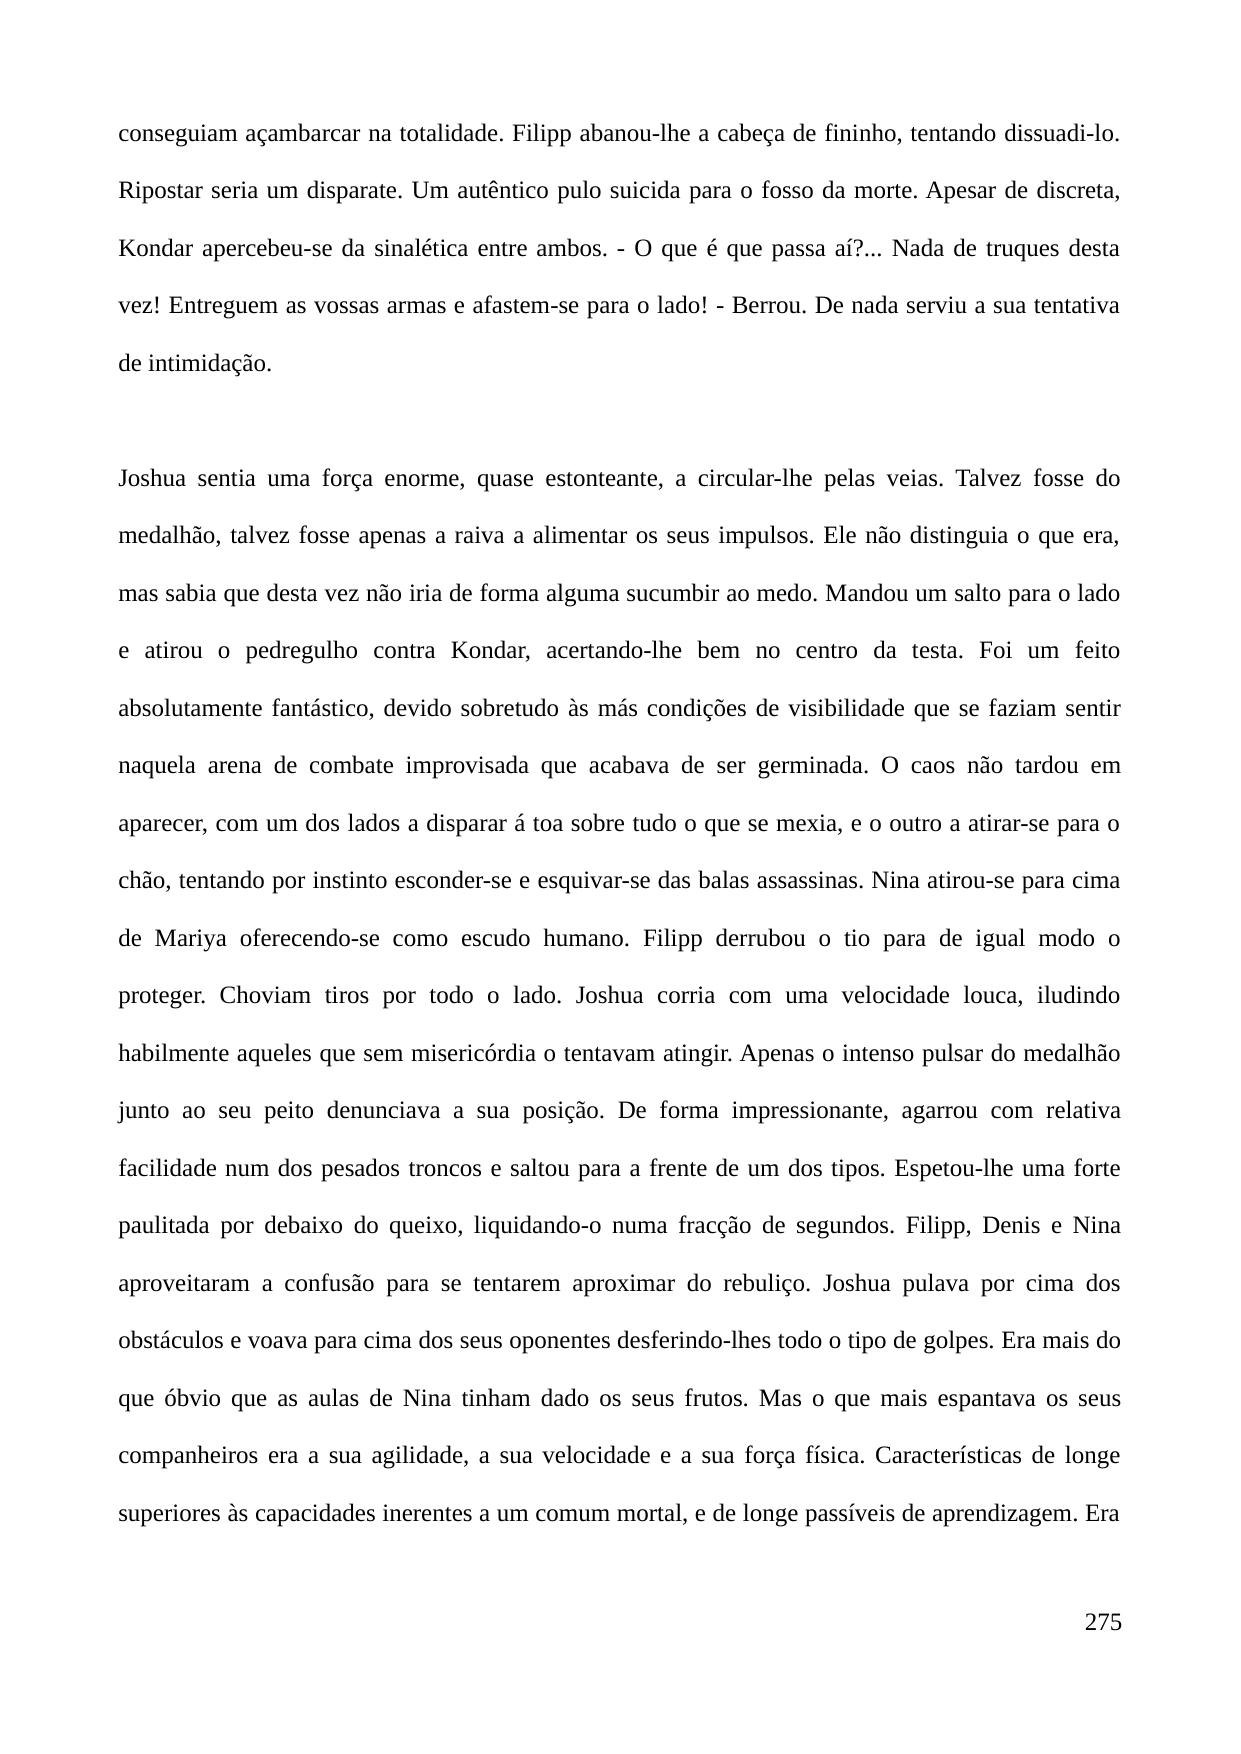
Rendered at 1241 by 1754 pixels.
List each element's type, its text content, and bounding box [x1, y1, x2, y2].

text conseguiam açambarcar na totalidade. Filipp abanou-lhe a cabeça de fininho, tentando dissuadi-lo. Ripostar seria um disparate. Um autêntico pulo suicida para o fosso da morte. Apesar de discreta, Kondar apercebeu-se da sinalética entre ambos. - O que é que passa aí?... Nada de truques desta vez! Entreguem as vossas armas e afastem-se para o lado! - Berrou. De nada serviu a sua tentativa de intimidação. [118, 118, 1122, 377]
text Joshua sentia uma força enorme, quase estonteante, a circular-lhe pelas veias. Talvez fosse do medalhão, talvez fosse apenas a raiva a alimentar os seus impulsos. Ele não distinguia o que era, mas sabia que desta vez não iria de forma alguma sucumbir ao medo. Mandou um salto para o lado e atirou o pedregulho contra Kondar, acertando-lhe bem no centro da testa. Foi um feito absolutamente fantástico, devido sobretudo às más condições de visibilidade que se faziam sentir naquela arena de combate improvisada que acabava de ser germinada. O caos não tardou em aparecer, com um dos lados a disparar á toa sobre tudo o que se mexia, e o outro a atirar-se para o chão, tentando por instinto esconder-se e esquivar-se das balas assassinas. Nina atirou-se para cima de Mariya oferecendo-se como escudo humano. Filipp derrubou o tio para de igual modo o proteger. Choviam tiros por todo o lado. Joshua corria com uma velocidade louca, iludindo habilmente aqueles que sem misericórdia o tentavam atingir. Apenas o intenso pulsar do medalhão junto ao seu peito denunciava a sua posição. De forma impressionante, agarrou com relativa facilidade num dos pesados troncos e saltou para a frente de um dos tipos. Espetou-lhe uma forte paulitada por debaixo do queixo, liquidando-o numa fracção de segundos. Filipp, Denis e Nina aproveitaram a confusão para se tentarem aproximar do rebuliço. Joshua pulava por cima dos obstáculos e voava para cima dos seus oponentes desferindo-lhes todo o tipo de golpes. Era mais do que óbvio que as aulas de Nina tinham dado os seus frutos. Mas o que mais espantava os seus companheiros era a sua agilidade, a sua velocidade e a sua força física. Características de longe superiores às capacidades inerentes a um comum mortal, e de longe passíveis de aprendizagem. Era [118, 463, 1122, 1527]
